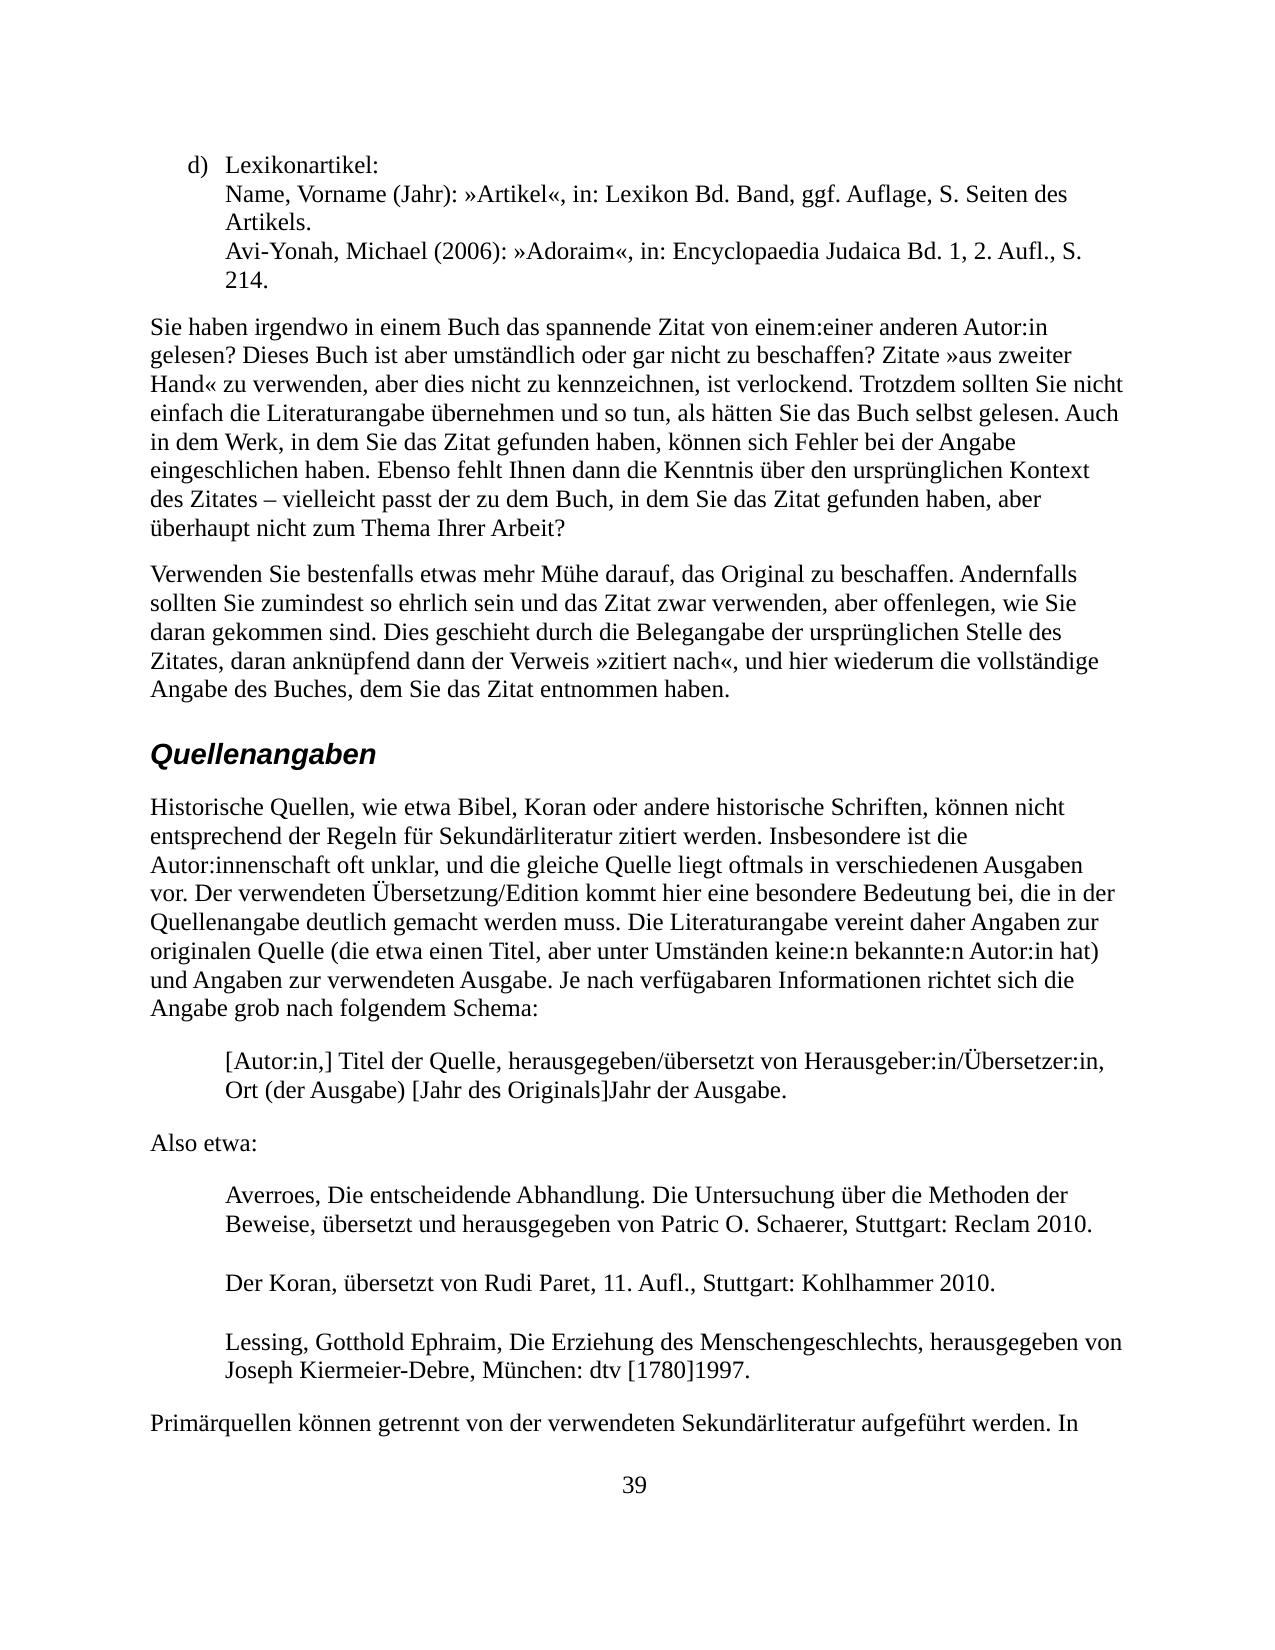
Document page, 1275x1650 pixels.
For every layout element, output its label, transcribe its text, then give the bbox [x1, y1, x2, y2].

text Also etwa: [150, 1128, 1125, 1156]
text Der Koran, übersetzt von Rudi Paret, 11. Aufl., Stuttgart: Kohlhammer 2010. [225, 1268, 1125, 1297]
text Historische Quellen, wie etwa Bibel, Koran oder andere historische Schriften, können nicht entsprechend der Regeln für Sekundärliteratur zitiert werden. Insbesondere ist die Autor:innenschaft oft unklar, und die gleiche Quelle liegt oftmals in verschiedenen Ausgaben vor. Der verwendeten Übersetzung/​Edition kommt hier eine besondere Bedeutung bei, die in der Quellenangabe deutlich gemacht werden muss. Die Literaturangabe vereint daher Angaben zur originalen Quelle (die etwa einen Titel, aber unter Umständen keine:n bekannte:n Autor:in hat) und Angaben zur verwendeten Ausgabe. Je nach verfügabaren Informationen richtet sich die Angabe grob nach folgendem Schema: [150, 792, 1125, 1022]
text Primärquellen können getrennt von der verwendeten Sekundärliteratur aufgeführt werden. In [150, 1408, 1125, 1437]
text [Autor:in,] Titel der Quelle, herausgegeben/​übersetzt von Herausgeber:in/​Übersetzer:in, Ort (der Ausgabe) [Jahr des Originals]Jahr der Ausgabe. [225, 1046, 1125, 1104]
subtitle Quellenangaben [150, 737, 1125, 771]
text Averroes, Die entscheidende Abhandlung. Die Untersuchung über die Methoden der Beweise, übersetzt und herausgegeben von Patric O. Schaerer, Stuttgart: Reclam 2010. [225, 1180, 1125, 1238]
text Verwenden Sie bestenfalls etwas mehr Mühe darauf, das Original zu beschaffen. Andernfalls sollten Sie zumindest so ehrlich sein und das Zitat zwar verwenden, aber offenlegen, wie Sie daran gekommen sind. Dies geschieht durch die Belegangabe der ursprünglichen Stelle des Zitates, daran anknüpfend dann der Verweis »zitiert nach«, und hier wiederum die vollständige Angabe des Buches, dem Sie das Zitat entnommen haben. [150, 559, 1125, 703]
list Lexikonartikel: Name, Vorname (Jahr): »Artikel«, in: Lexikon Bd. Band, ggf. Auflage, S. Seiten des Artikels. Avi-Yonah, Michael (2006): »Adoraim«, in: Encyclopaedia Judaica Bd. 1, 2. Aufl., S. 214. [187, 150, 1125, 294]
text Sie haben irgendwo in einem Buch das spannende Zitat von einem:einer anderen Autor:in gelesen? Dieses Buch ist aber umständlich oder gar nicht zu beschaffen? Zitate »aus zweiter Hand« zu verwenden, aber dies nicht zu kennzeichnen, ist verlockend. Trotzdem sollten Sie nicht einfach die Literaturangabe übernehmen und so tun, als hätten Sie das Buch selbst gelesen. Auch in dem Werk, in dem Sie das Zitat gefunden haben, können sich Fehler bei der Angabe eingeschlichen haben. Ebenso fehlt Ihnen dann die Kenntnis über den ursprünglichen Kontext des Zitates – vielleicht passt der zu dem Buch, in dem Sie das Zitat gefunden haben, aber überhaupt nicht zum Thema Ihrer Arbeit? [150, 312, 1125, 542]
text Lessing, Gotthold Ephraim, Die Erziehung des Menschengeschlechts, herausgegeben von Joseph Kiermeier-Debre, München: dtv [1780]1997. [225, 1327, 1125, 1384]
